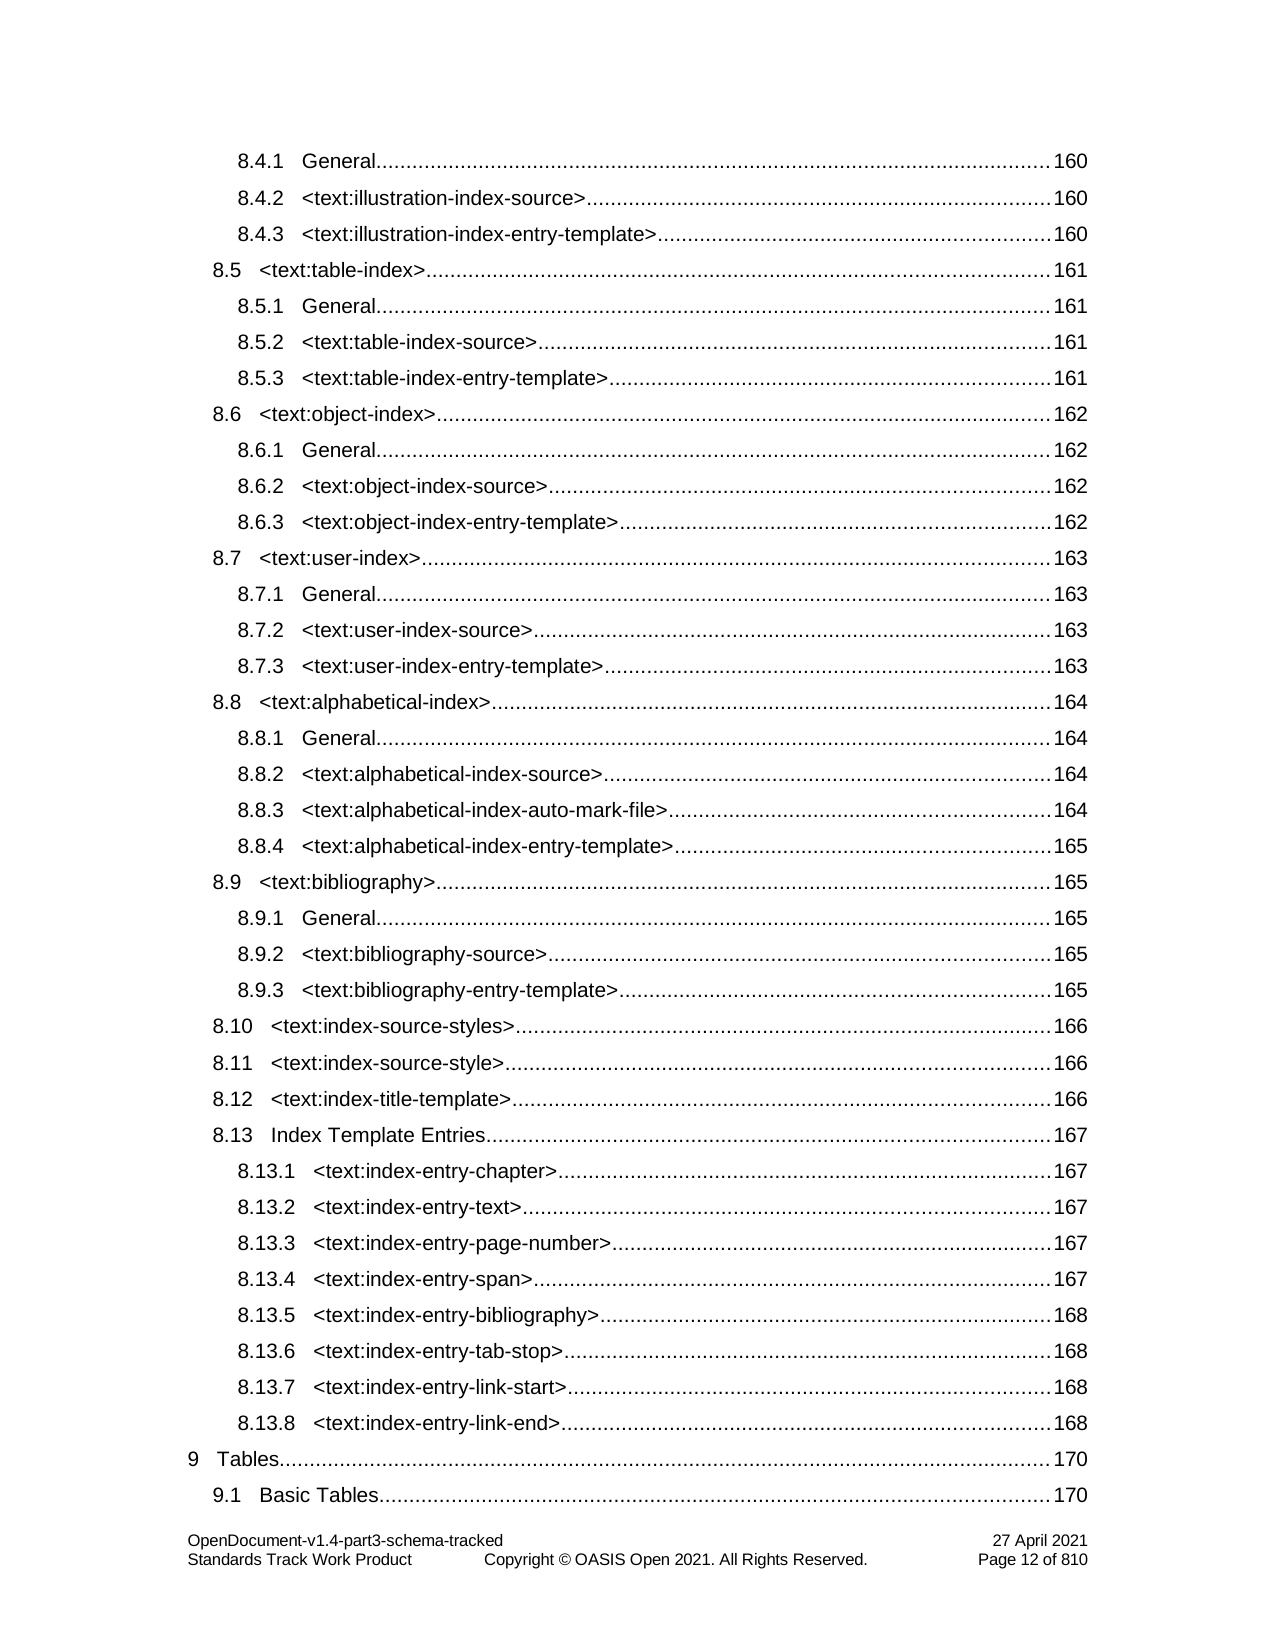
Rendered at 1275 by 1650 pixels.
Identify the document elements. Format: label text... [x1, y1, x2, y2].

text 8.9 <text:bibliography> 165 [212, 871, 1088, 894]
text 8.13.4 <text:index-entry-span> 167 [237, 1267, 1088, 1291]
text 8.11 <text:index-source-style> 166 [212, 1051, 1088, 1074]
text 8.7.3 <text:user-index-entry-template> 163 [237, 654, 1088, 678]
text 8.13.2 <text:index-entry-text> 167 [237, 1195, 1088, 1219]
text 8.5.2 <text:table-index-source> 161 [237, 330, 1088, 354]
text 8.13.8 <text:index-entry-link-end> 168 [237, 1411, 1088, 1435]
text 8.8.1 General 164 [237, 727, 1088, 750]
text 8.13.7 <text:index-entry-link-start> 168 [237, 1375, 1088, 1399]
text 8.5.1 General 161 [237, 294, 1088, 318]
text 8.7.2 <text:user-index-source> 163 [237, 618, 1088, 642]
text 8.12 <text:index-title-template> 166 [212, 1087, 1088, 1111]
text 8.9.3 <text:bibliography-entry-template> 165 [237, 979, 1088, 1002]
text 8.4.1 General 160 [237, 150, 1088, 173]
text 8.7 <text:user-index> 163 [212, 546, 1088, 570]
text 8.4.3 <text:illustration-index-entry-template> 160 [237, 222, 1088, 246]
text 8.4.2 <text:illustration-index-source> 160 [237, 186, 1088, 209]
text 8.6.1 General 162 [237, 438, 1088, 462]
text 8.6 <text:object-index> 162 [212, 402, 1088, 426]
text 8.7.1 General 163 [237, 582, 1088, 606]
text 9 Tables 170 [187, 1447, 1088, 1471]
text 8.13.6 <text:index-entry-tab-stop> 168 [237, 1339, 1088, 1363]
text 8.5 <text:table-index> 161 [212, 258, 1088, 282]
text 8.8 <text:alphabetical-index> 164 [212, 691, 1088, 714]
text 8.13.3 <text:index-entry-page-number> 167 [237, 1231, 1088, 1255]
text 8.6.2 <text:object-index-source> 162 [237, 474, 1088, 498]
text 8.9.1 General 165 [237, 907, 1088, 930]
text 8.13.5 <text:index-entry-bibliography> 168 [237, 1303, 1088, 1327]
text 8.13.1 <text:index-entry-chapter> 167 [237, 1159, 1088, 1183]
text 8.10 <text:index-source-styles> 166 [212, 1015, 1088, 1038]
text 8.8.4 <text:alphabetical-index-entry-template> 165 [237, 835, 1088, 858]
text 8.6.3 <text:object-index-entry-template> 162 [237, 510, 1088, 534]
text 8.8.2 <text:alphabetical-index-source> 164 [237, 763, 1088, 786]
text 8.13 Index Template Entries 167 [212, 1123, 1088, 1147]
text 8.8.3 <text:alphabetical-index-auto-mark-file> 164 [237, 799, 1088, 822]
text 8.5.3 <text:table-index-entry-template> 161 [237, 366, 1088, 390]
text 9.1 Basic Tables 170 [212, 1483, 1088, 1507]
text 8.9.2 <text:bibliography-source> 165 [237, 943, 1088, 966]
